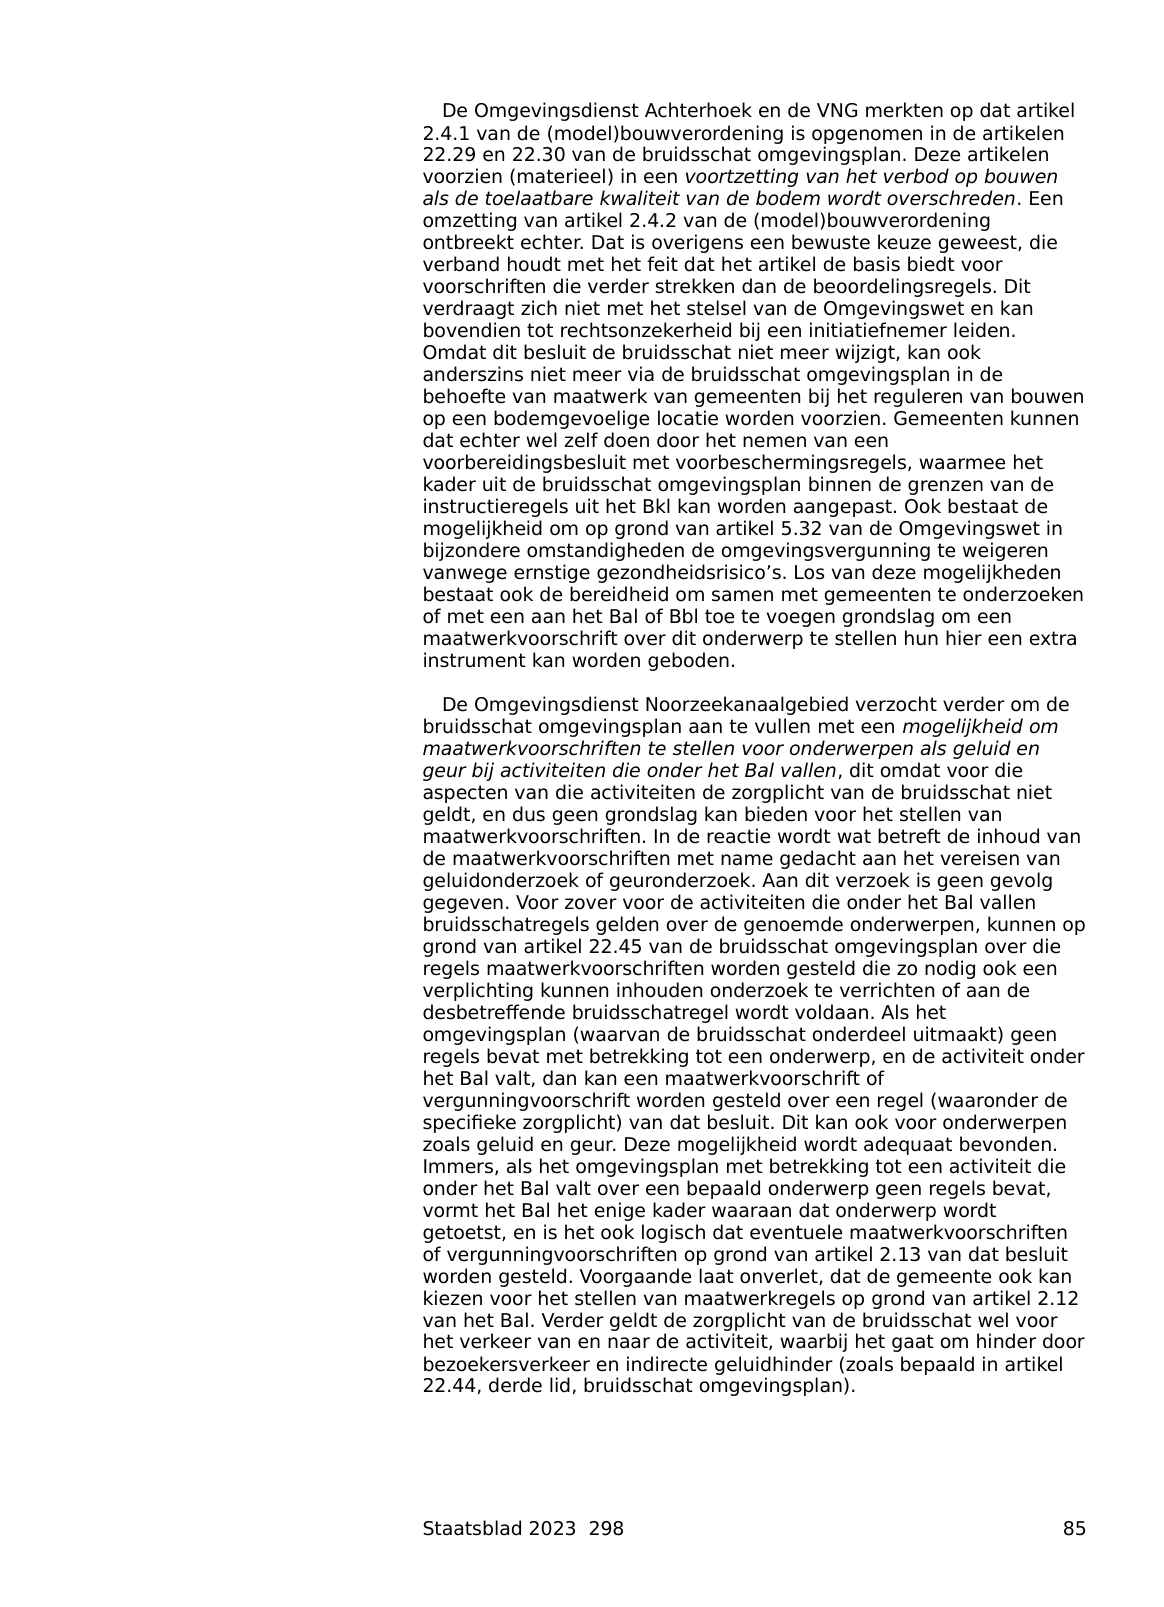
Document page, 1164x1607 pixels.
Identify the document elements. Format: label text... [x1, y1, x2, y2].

text De Omgevingsdienst Achterhoek en de VNG merkten op dat artikel 2.4.1 van de (model)bouwverordening is opgenomen in de artikelen 22.29 en 22.30 van de bruidsschat omgevingsplan. Deze artikelen voorzien (materieel) in een voortzetting van het verbod op bouwen als de toelaatbare kwaliteit van de bodem wordt overschreden. Een omzetting van artikel 2.4.2 van de (model)bouwverordening ontbreekt echter. Dat is overigens een bewuste keuze geweest, die verband houdt met het feit dat het artikel de basis biedt voor voorschriften die verder strekken dan de beoordelingsregels. Dit verdraagt zich niet met het stelsel van de Omgevingswet en kan bovendien tot rechtsonzekerheid bij een initiatiefnemer leiden. Omdat dit besluit de bruidsschat niet meer wijzigt, kan ook anderszins niet meer via de bruidsschat omgevingsplan in de behoefte van maatwerk van gemeenten bij het reguleren van bouwen op een bodemgevoelige locatie worden voorzien. Gemeenten kunnen dat echter wel zelf doen door het nemen van een voorbereidingsbesluit met voorbeschermingsregels, waarmee het kader uit de bruidsschat omgevingsplan binnen de grenzen van de instructieregels uit het Bkl kan worden aangepast. Ook bestaat de mogelijkheid om op grond van artikel 5.32 van de Omgevingswet in bijzondere omstandigheden de omgevingsvergunning te weigeren vanwege ernstige gezondheidsrisico’s. Los van deze mogelijkheden bestaat ook de bereidheid om samen met gemeenten te onderzoeken of met een aan het Bal of Bbl toe te voegen grondslag om een maatwerkvoorschrift over dit onderwerp te stellen hun hier een extra instrument kan worden geboden. [422, 100, 1087, 672]
text De Omgevingsdienst Noorzeekanaalgebied verzocht verder om de bruidsschat omgevingsplan aan te vullen met een mogelijkheid om maatwerkvoorschriften te stellen voor onderwerpen als geluid en geur bij activiteiten die onder het Bal vallen, dit omdat voor die aspecten van die activiteiten de zorgplicht van de bruidsschat niet geldt, en dus geen grondslag kan bieden voor het stellen van maatwerkvoorschriften. In de reactie wordt wat betreft de inhoud van de maatwerkvoorschriften met name gedacht aan het vereisen van geluidonderzoek of geuronderzoek. Aan dit verzoek is geen gevolg gegeven. Voor zover voor de activiteiten die onder het Bal vallen bruidsschatregels gelden over de genoemde onderwerpen, kunnen op grond van artikel 22.45 van de bruidsschat omgevingsplan over die regels maatwerkvoorschriften worden gesteld die zo nodig ook een verplichting kunnen inhouden onderzoek te verrichten of aan de desbetreffende bruidsschatregel wordt voldaan. Als het omgevingsplan (waarvan de bruidsschat onderdeel uitmaakt) geen regels bevat met betrekking tot een onderwerp, en de activiteit onder het Bal valt, dan kan een maatwerkvoorschrift of vergunningvoorschrift worden gesteld over een regel (waaronder de specifieke zorgplicht) van dat besluit. Dit kan ook voor onderwerpen zoals geluid en geur. Deze mogelijkheid wordt adequaat bevonden. Immers, als het omgevingsplan met betrekking tot een activiteit die onder het Bal valt over een bepaald onderwerp geen regels bevat, vormt het Bal het enige kader waaraan dat onderwerp wordt getoetst, en is het ook logisch dat eventuele maatwerkvoorschriften of vergunningvoorschriften op grond van artikel 2.13 van dat besluit worden gesteld. Voorgaande laat onverlet, dat de gemeente ook kan kiezen voor het stellen van maatwerkregels op grond van artikel 2.12 van het Bal. Verder geldt de zorgplicht van de bruidsschat wel voor het verkeer van en naar de activiteit, waarbij het gaat om hinder door bezoekersverkeer en indirecte geluidhinder (zoals bepaald in artikel 22.44, derde lid, bruidsschat omgevingsplan). [422, 694, 1087, 1397]
